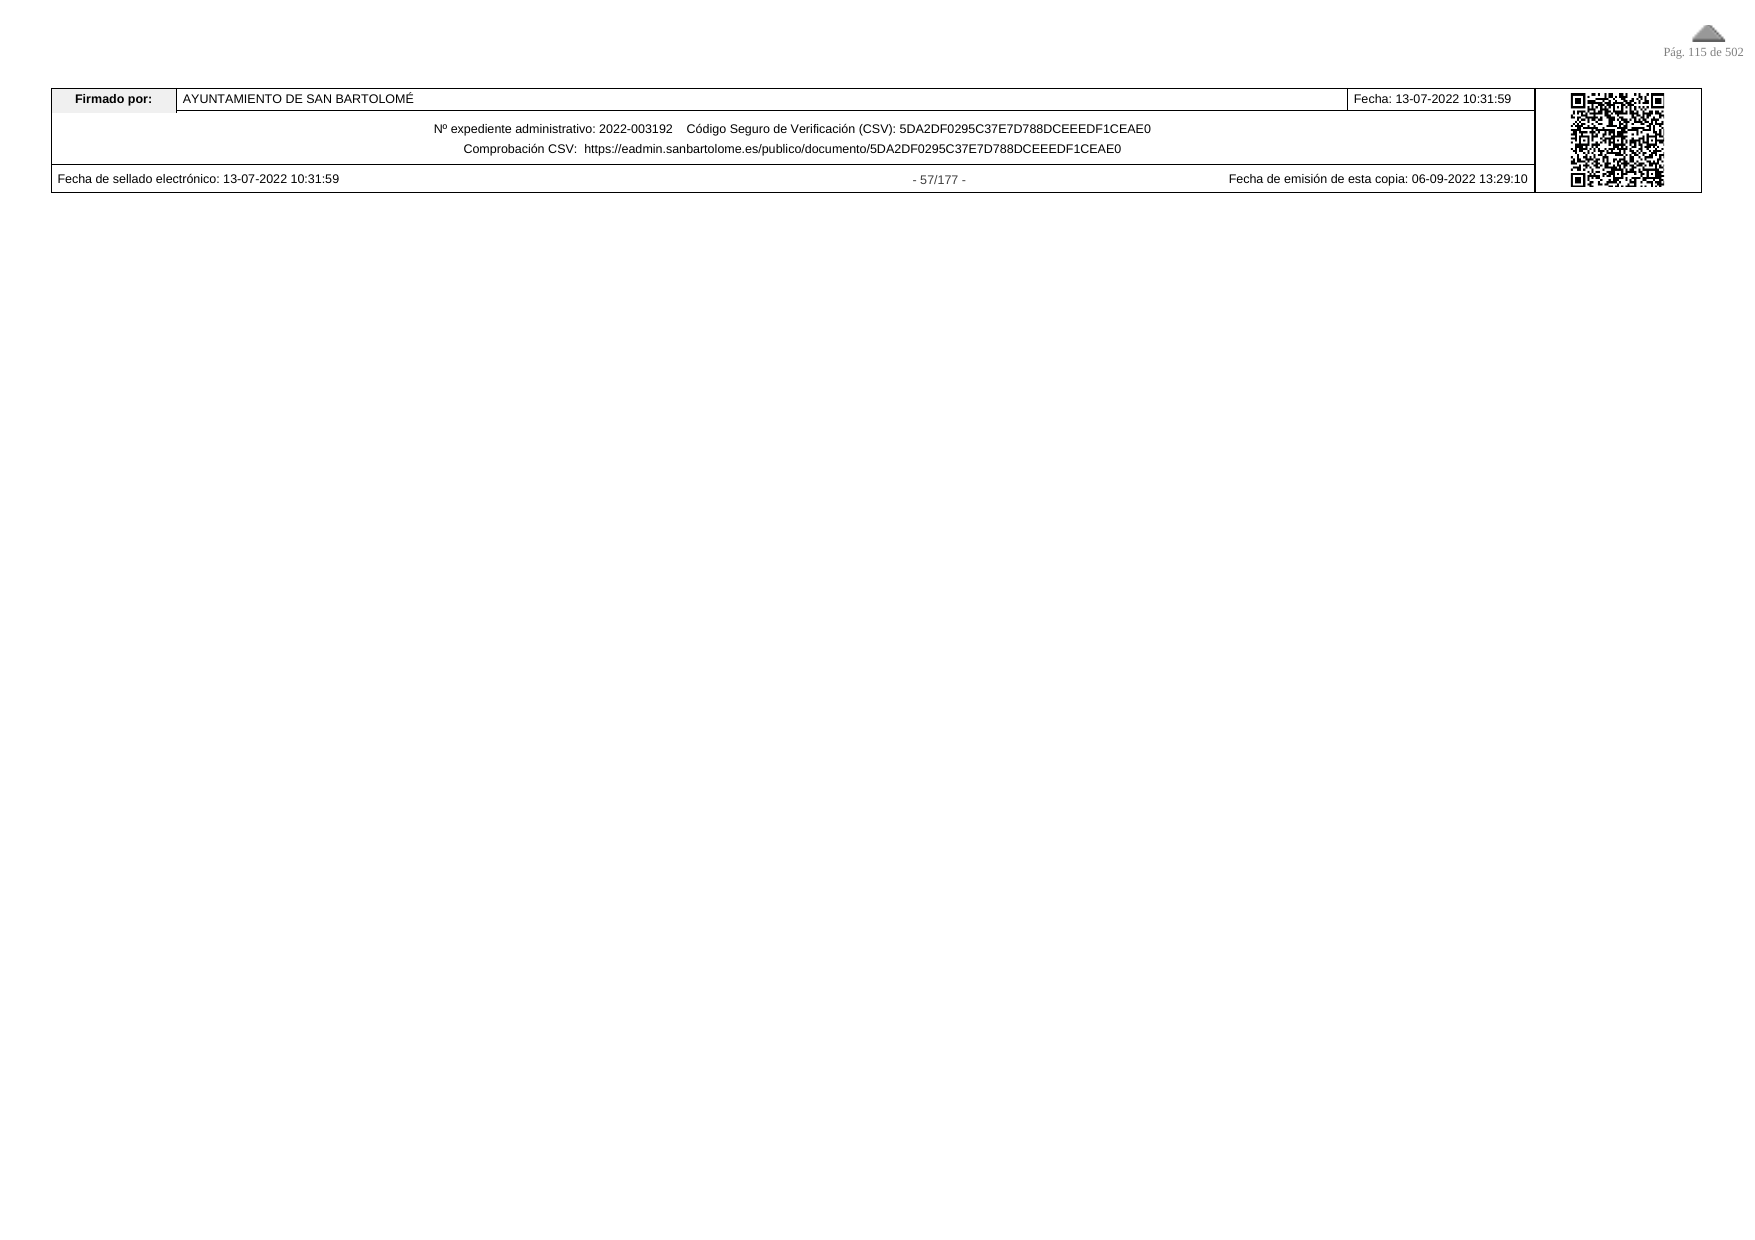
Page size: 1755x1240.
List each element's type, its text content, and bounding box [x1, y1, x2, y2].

table_header Fecha: 13-07-2022 10:31:59 [1348, 89, 1534, 110]
table_header Firmado por: [52, 89, 176, 110]
table_cell Fecha de sellado electrónico: 13-07-2022 10:31:59 - 57/177 - Fecha de emisión de esta copia: 06-09-2022 13:29:10 [52, 165, 1534, 192]
picture [1570, 93, 1665, 187]
table_header [1536, 89, 1701, 192]
picture [1691, 25, 1726, 42]
table_header AYUNTAMIENTO DE SAN BARTOLOMÉ [177, 89, 1347, 110]
table_cell Nº expediente administrativo: 2022-003192 Código Seguro de Verificación (CSV): 5DA2DF0295C37E7D788DCEEEDF1CEAE0 Comprobación CSV: https://eadmin.sanbartolome.es/publico/documento/5DA2DF0295C37E7D788DCEEEDF1CEAE0 [52, 111, 1534, 164]
